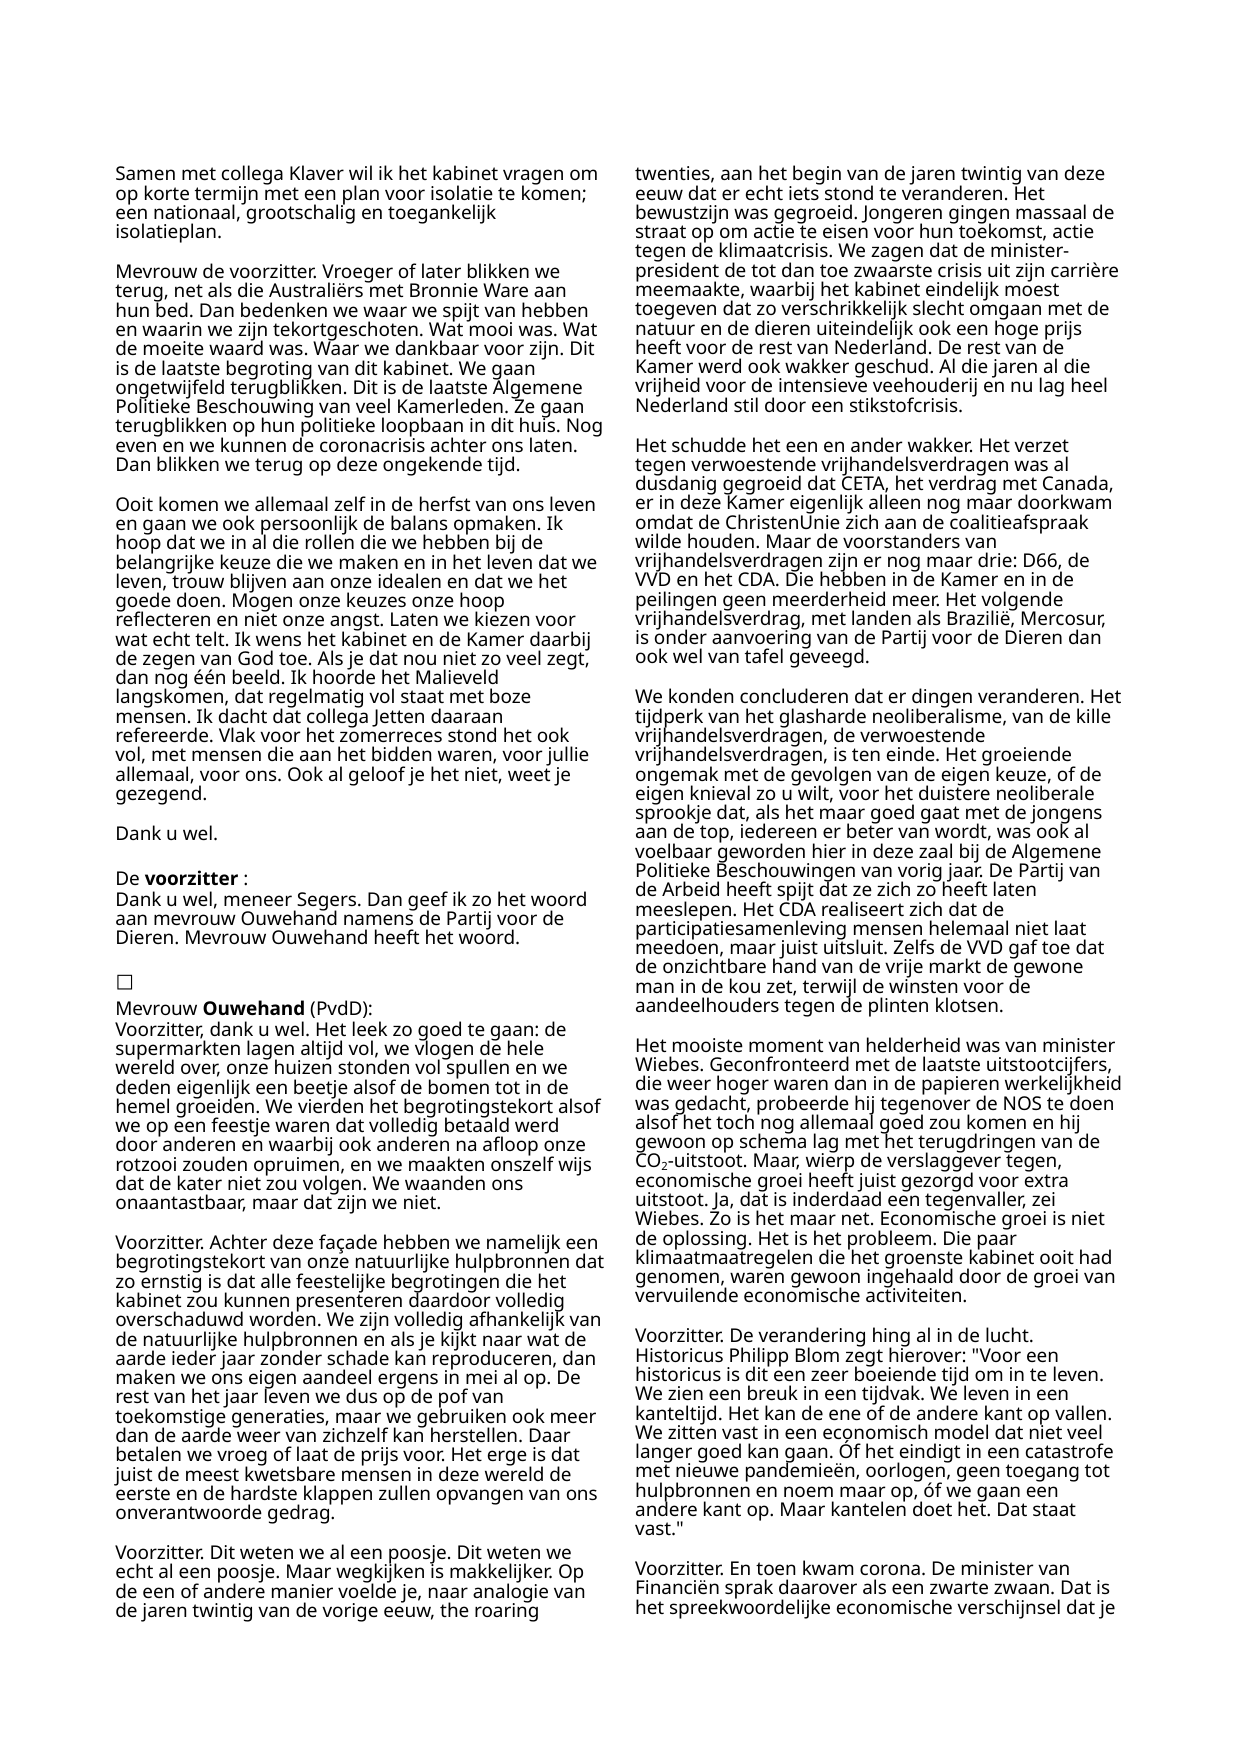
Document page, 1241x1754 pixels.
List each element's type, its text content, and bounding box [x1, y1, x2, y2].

text Dank u wel, meneer Segers. Dan geef ik zo het woord aan mevrouw Ouwehand namens de Partij voor de Dieren. Mevrouw Ouwehand heeft het woord. [115, 891, 605, 948]
text Samen met collega Klaver wil ik het kabinet vragen om op korte termijn met een plan voor isolatie te komen; een nationaal, grootschalig en toegankelijk isolatieplan. [115, 165, 605, 242]
text Voorzitter. En toen kwam corona. De minister van Financiën sprak daarover als een zwarte zwaan. Dat is het spreekwoordelijke economische verschijnsel dat je [635, 1560, 1125, 1618]
text ⬜ [115, 969, 605, 995]
text Voorzitter. Dit weten we al een poosje. Dit weten we echt al een poosje. Maar wegkijken is makkelijker. Op de een of andere manier voelde je, naar analogie van de jaren twintig van de vorige eeuw, the roaring [115, 1544, 605, 1621]
text Mevrouw Ouwehand (PvdD): [115, 995, 605, 1021]
text Voorzitter. Achter deze façade hebben we namelijk een begrotingstekort van onze natuurlijke hulpbronnen dat zo ernstig is dat alle feestelijke begrotingen die het kabinet zou kunnen presenteren daardoor volledig overschaduwd worden. We zijn volledig afhankelijk van de natuurlijke hulpbronnen en als je kijkt naar wat de aarde ieder jaar zonder schade kan reproduceren, dan maken we ons eigen aandeel ergens in mei al op. De rest van het jaar leven we dus op de pof van toekomstige generaties, maar we gebruiken ook meer dan de aarde weer van zichzelf kan herstellen. Daar betalen we vroeg of laat de prijs voor. Het erge is dat juist de meest kwetsbare mensen in deze wereld de eerste en de hardste klappen zullen opvangen van ons onverantwoorde gedrag. [115, 1234, 605, 1523]
text Het mooiste moment van helderheid was van minister Wiebes. Geconfronteerd met de laatste uitstootcijfers, die weer hoger waren dan in de papieren werkelijkheid was gedacht, probeerde hij tegenover de NOS te doen alsof het toch nog allemaal goed zou komen en hij gewoon op schema lag met het terugdringen van de CO2-uitstoot. Maar, wierp de verslaggever tegen, economische groei heeft juist gezorgd voor extra uitstoot. Ja, dat is inderdaad een tegenvaller, zei Wiebes. Zo is het maar net. Economische groei is niet de oplossing. Het is het probleem. Die paar klimaatmaatregelen die het groenste kabinet ooit had genomen, waren gewoon ingehaald door de groei van vervuilende economische activiteiten. [635, 1037, 1125, 1307]
text Voorzitter, dank u wel. Het leek zo goed te gaan: de supermarkten lagen altijd vol, we vlogen de hele wereld over, onze huizen stonden vol spullen en we deden eigenlijk een beetje alsof de bomen tot in de hemel groeiden. We vierden het begrotingstekort alsof we op een feestje waren dat volledig betaald werd door anderen en waarbij ook anderen na afloop onze rotzooi zouden opruimen, en we maakten onszelf wijs dat de kater niet zou volgen. We waanden ons onaantastbaar, maar dat zijn we niet. [115, 1021, 605, 1213]
text Het schudde het een en ander wakker. Het verzet tegen verwoestende vrijhandelsverdragen was al dusdanig gegroeid dat CETA, het verdrag met Canada, er in deze Kamer eigenlijk alleen nog maar doorkwam omdat de ChristenUnie zich aan de coalitieafspraak wilde houden. Maar de voorstanders van vrijhandelsverdragen zijn er nog maar drie: D66, de VVD en het CDA. Die hebben in de Kamer en in de peilingen geen meerderheid meer. Het volgende vrijhandelsverdrag, met landen als Brazilië, Mercosur, is onder aanvoering van de Partij voor de Dieren dan ook wel van tafel geveegd. [635, 437, 1125, 668]
text Mevrouw de voorzitter. Vroeger of later blikken we terug, net als die Australiërs met Bronnie Ware aan hun bed. Dan bedenken we waar we spijt van hebben en waarin we zijn tekortgeschoten. Wat mooi was. Wat de moeite waard was. Waar we dankbaar voor zijn. Dit is de laatste begroting van dit kabinet. We gaan ongetwijfeld terugblikken. Dit is de laatste Algemene Politieke Beschouwing van veel Kamerleden. Ze gaan terugblikken op hun politieke loopbaan in dit huis. Nog even en we kunnen de coronacrisis achter ons laten. Dan blikken we terug op deze ongekende tijd. [115, 263, 605, 475]
text We konden concluderen dat er dingen veranderen. Het tijdperk van het glasharde neoliberalisme, van de kille vrijhandelsverdragen, de verwoestende vrijhandelsverdragen, is ten einde. Het groeiende ongemak met de gevolgen van de eigen keuze, of de eigen knieval zo u wilt, voor het duistere neoliberale sprookje dat, als het maar goed gaat met de jongens aan de top, iedereen er beter van wordt, was ook al voelbaar geworden hier in deze zaal bij de Algemene Politieke Beschouwingen van vorig jaar. De Partij van de Arbeid heeft spijt dat ze zich zo heeft laten meeslepen. Het CDA realiseert zich dat de participatiesamenleving mensen helemaal niet laat meedoen, maar juist uitsluit. Zelfs de VVD gaf toe dat de onzichtbare hand van de vrije markt de gewone man in de kou zet, terwijl de winsten voor de aandeelhouders tegen de plinten klotsen. [635, 688, 1125, 1016]
text Dank u wel. [115, 825, 605, 844]
text Voorzitter. De verandering hing al in de lucht. Historicus Philipp Blom zegt hierover: "Voor een historicus is dit een zeer boeiende tijd om in te leven. We zien een breuk in een tijdvak. We leven in een kanteltijd. Het kan de ene of de andere kant op vallen. We zitten vast in een economisch model dat niet veel langer goed kan gaan. Óf het eindigt in een catastrofe met nieuwe pandemieën, oorlogen, geen toegang tot hulpbronnen en noem maar op, óf we gaan een andere kant op. Maar kantelen doet het. Dat staat vast." [635, 1327, 1125, 1539]
text Ooit komen we allemaal zelf in de herfst van ons leven en gaan we ook persoonlijk de balans opmaken. Ik hoop dat we in al die rollen die we hebben bij de belangrijke keuze die we maken en in het leven dat we leven, trouw blijven aan onze idealen en dat we het goede doen. Mogen onze keuzes onze hoop reflecteren en niet onze angst. Laten we kiezen voor wat echt telt. Ik wens het kabinet en de Kamer daarbij de zegen van God toe. Als je dat nou niet zo veel zegt, dan nog één beeld. Ik hoorde het Malieveld langskomen, dat regelmatig vol staat met boze mensen. Ik dacht dat collega Jetten daaraan refereerde. Vlak voor het zomerreces stond het ook vol, met mensen die aan het bidden waren, voor jullie allemaal, voor ons. Ook al geloof je het niet, weet je gezegend. [115, 496, 605, 804]
text twenties, aan het begin van de jaren twintig van deze eeuw dat er echt iets stond te veranderen. Het bewustzijn was gegroeid. Jongeren gingen massaal de straat op om actie te eisen voor hun toekomst, actie tegen de klimaatcrisis. We zagen dat de minister-president de tot dan toe zwaarste crisis uit zijn carrière meemaakte, waarbij het kabinet eindelijk moest toegeven dat zo verschrikkelijk slecht omgaan met de natuur en de dieren uiteindelijk ook een hoge prijs heeft voor de rest van Nederland. De rest van de Kamer werd ook wakker geschud. Al die jaren al die vrijheid voor de intensieve veehouderij en nu lag heel Nederland stil door een stikstofcrisis. [635, 165, 1125, 416]
text De voorzitter : [115, 865, 605, 891]
